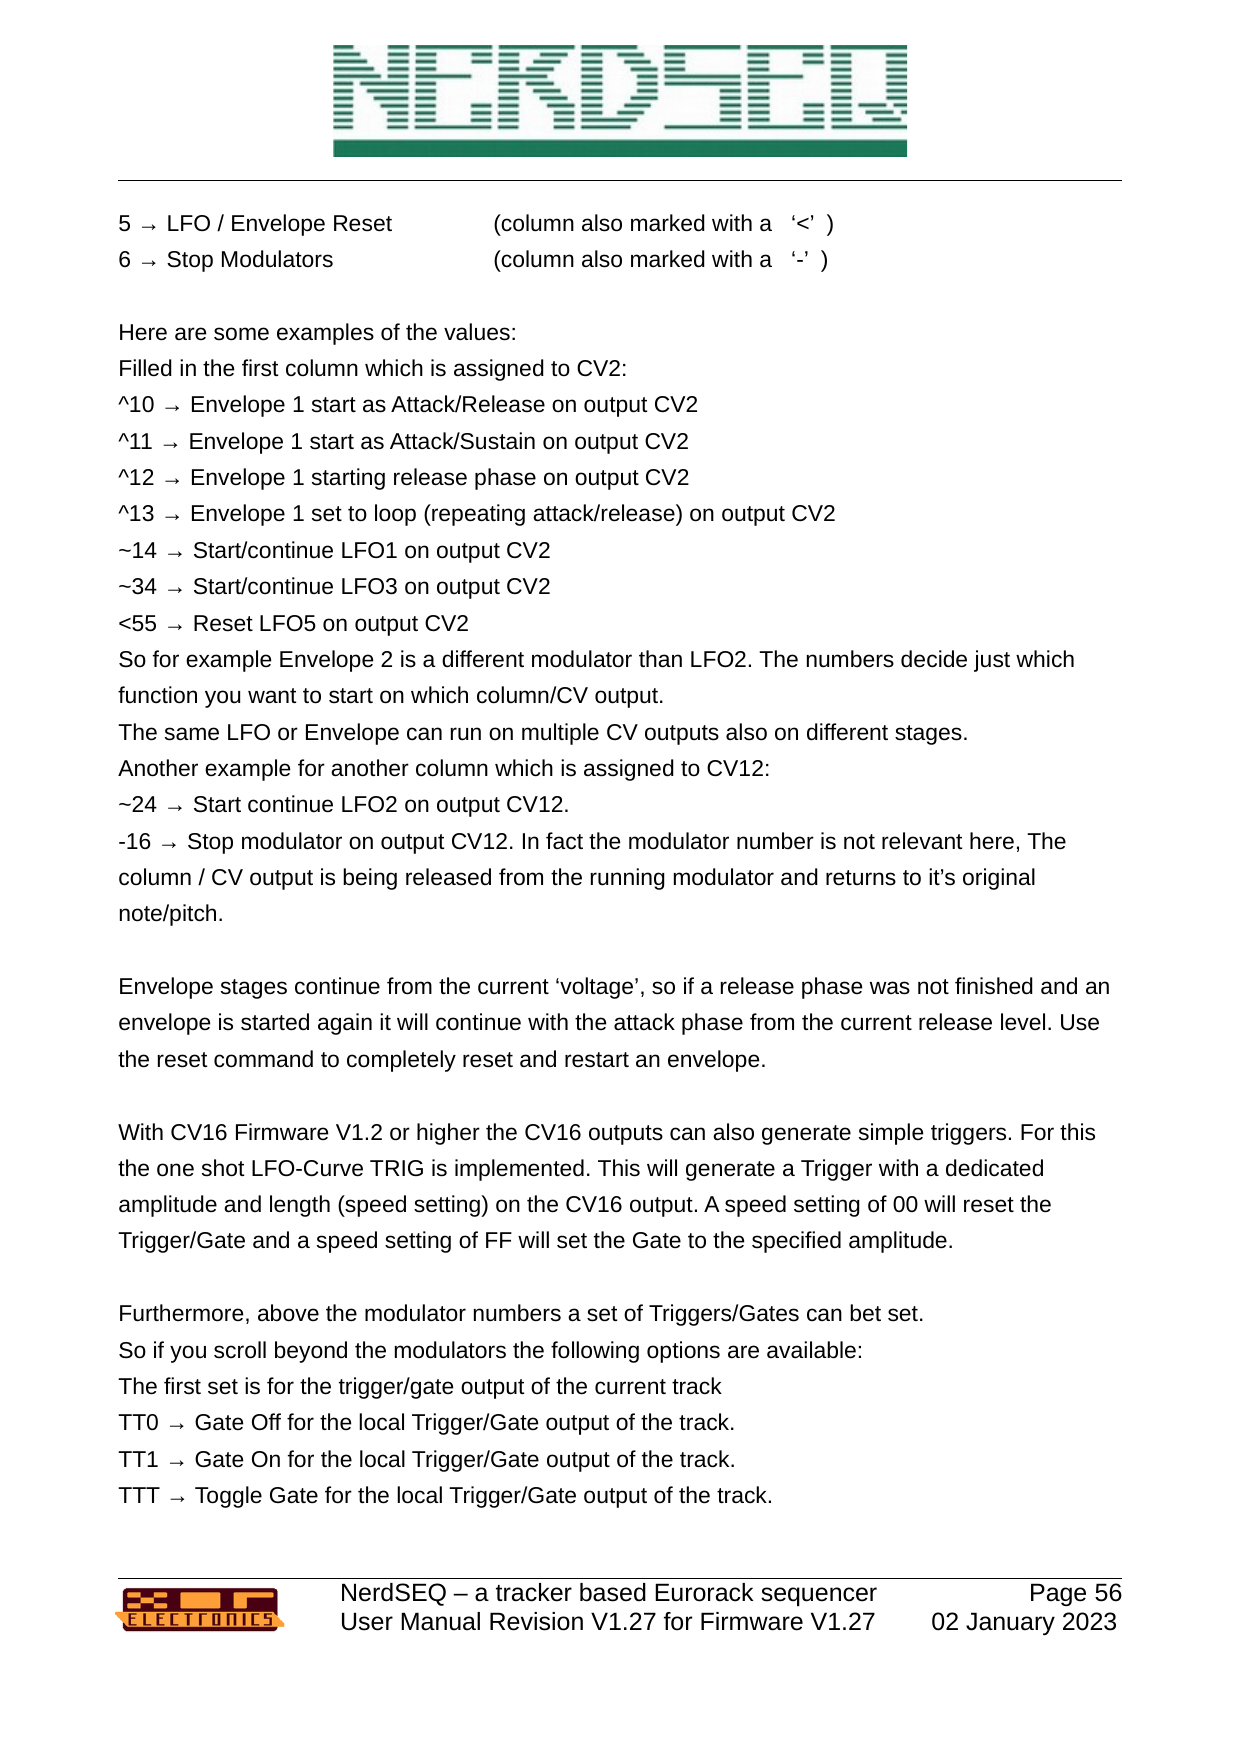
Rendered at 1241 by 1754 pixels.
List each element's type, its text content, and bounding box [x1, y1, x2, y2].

text So if you scroll beyond the modulators the following options are available: [118, 1337, 1122, 1363]
text Envelope stages continue from the current ‘voltage’, so if a release phase was not finished and an envelope is started again it will continue with the attack phase from the current release level. Use the reset command to completely reset and restart an envelope. [118, 973, 1122, 1072]
text The first set is for the trigger/gate output of the current track [118, 1373, 1122, 1399]
text TTT → Toggle Gate for the local Trigger/Gate output of the track. [118, 1482, 1122, 1508]
text ^12 → Envelope 1 starting release phase on output CV2 [118, 464, 1122, 490]
text Filled in the first column which is assigned to CV2: [118, 355, 1122, 381]
text ~34 → Start/continue LFO3 on output CV2 [118, 573, 1122, 599]
picture [333, 45, 908, 157]
text 6 → Stop Modulators (column also marked with a ‘-’ ) [118, 246, 1122, 272]
text Another example for another column which is assigned to CV12: [118, 755, 1122, 781]
text With CV16 Firmware V1.2 or higher the CV16 outputs can also generate simple triggers. For this the one shot LFO-Curve TRIG is implemented. This will generate a Trigger with a dedicated amplitude and length (speed setting) on the CV16 output. A speed setting of 00 will reset the Trigger/Gate and a speed setting of FF will set the Gate to the specified amplitude. [118, 1118, 1122, 1254]
text ~24 → Start continue LFO2 on output CV12. [118, 791, 1122, 818]
text 5 → LFO / Envelope Reset (column also marked with a ‘<’ ) [118, 209, 1122, 236]
text ^11 → Envelope 1 start as Attack/Sustain on output CV2 [118, 428, 1122, 454]
text <55 → Reset LFO5 on output CV2 [118, 609, 1122, 636]
text TT0 → Gate Off for the local Trigger/Gate output of the track. [118, 1409, 1122, 1436]
text TT1 → Gate On for the local Trigger/Gate output of the track. [118, 1446, 1122, 1472]
text -16 → Stop modulator on output CV12. In fact the modulator number is not relevant here, The column / CV output is being released from the running modulator and returns to it’s original note/pitch. [118, 828, 1122, 927]
picture [115, 1584, 285, 1634]
text ~14 → Start/continue LFO1 on output CV2 [118, 537, 1122, 563]
text The same LFO or Envelope can run on multiple CV outputs also on different stages. [118, 718, 1122, 745]
text ^10 → Envelope 1 start as Attack/Release on output CV2 [118, 391, 1122, 418]
text So for example Envelope 2 is a different modulator than LFO2. The numbers decide just which function you want to start on which column/CV output. [118, 646, 1122, 708]
text ^13 → Envelope 1 set to loop (repeating attack/release) on output CV2 [118, 500, 1122, 527]
text Here are some examples of the values: [118, 319, 1122, 345]
text Furthermore, above the modulator numbers a set of Triggers/Gates can bet set. [118, 1300, 1122, 1327]
